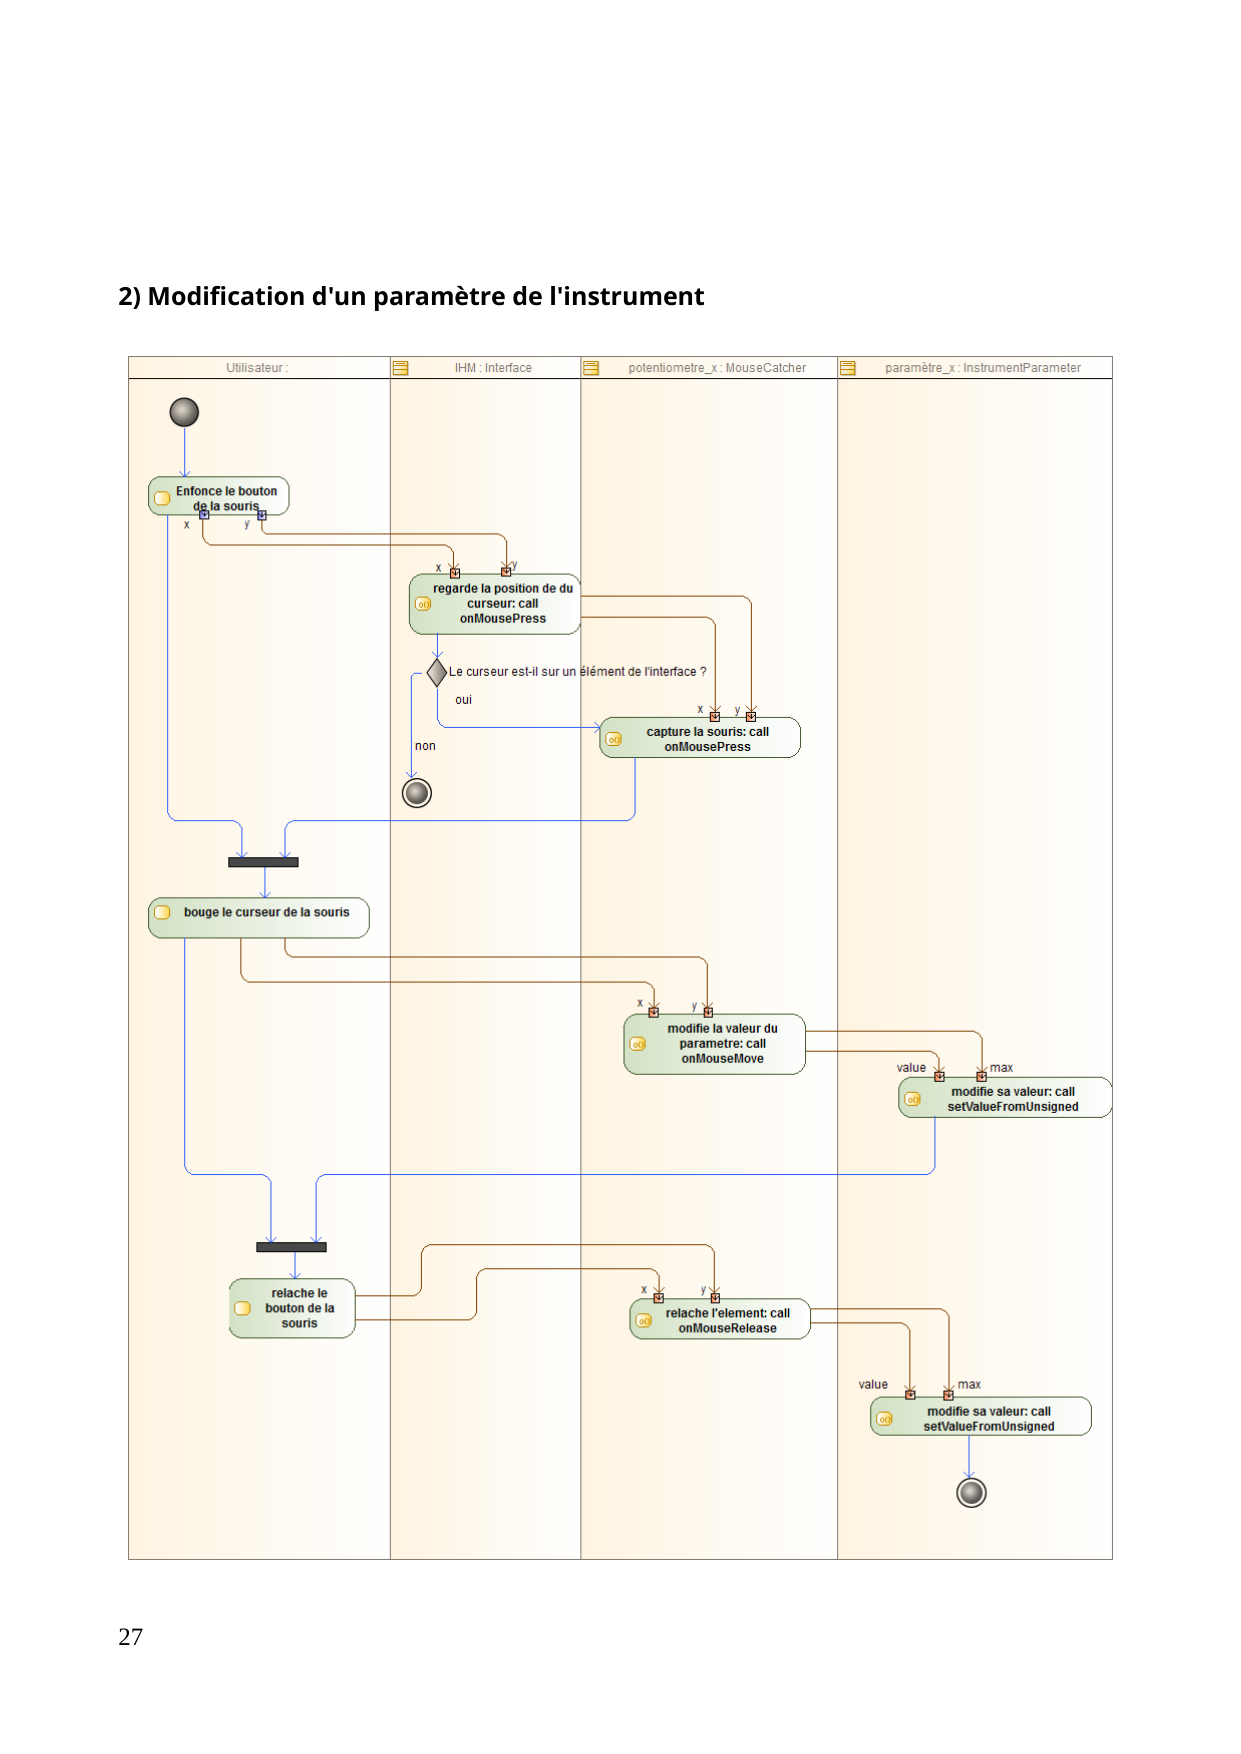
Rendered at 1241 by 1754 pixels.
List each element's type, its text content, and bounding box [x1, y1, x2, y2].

text 2) Modification d'un paramètre de l'instrument [118, 278, 1122, 313]
picture [118, 346, 1123, 1570]
